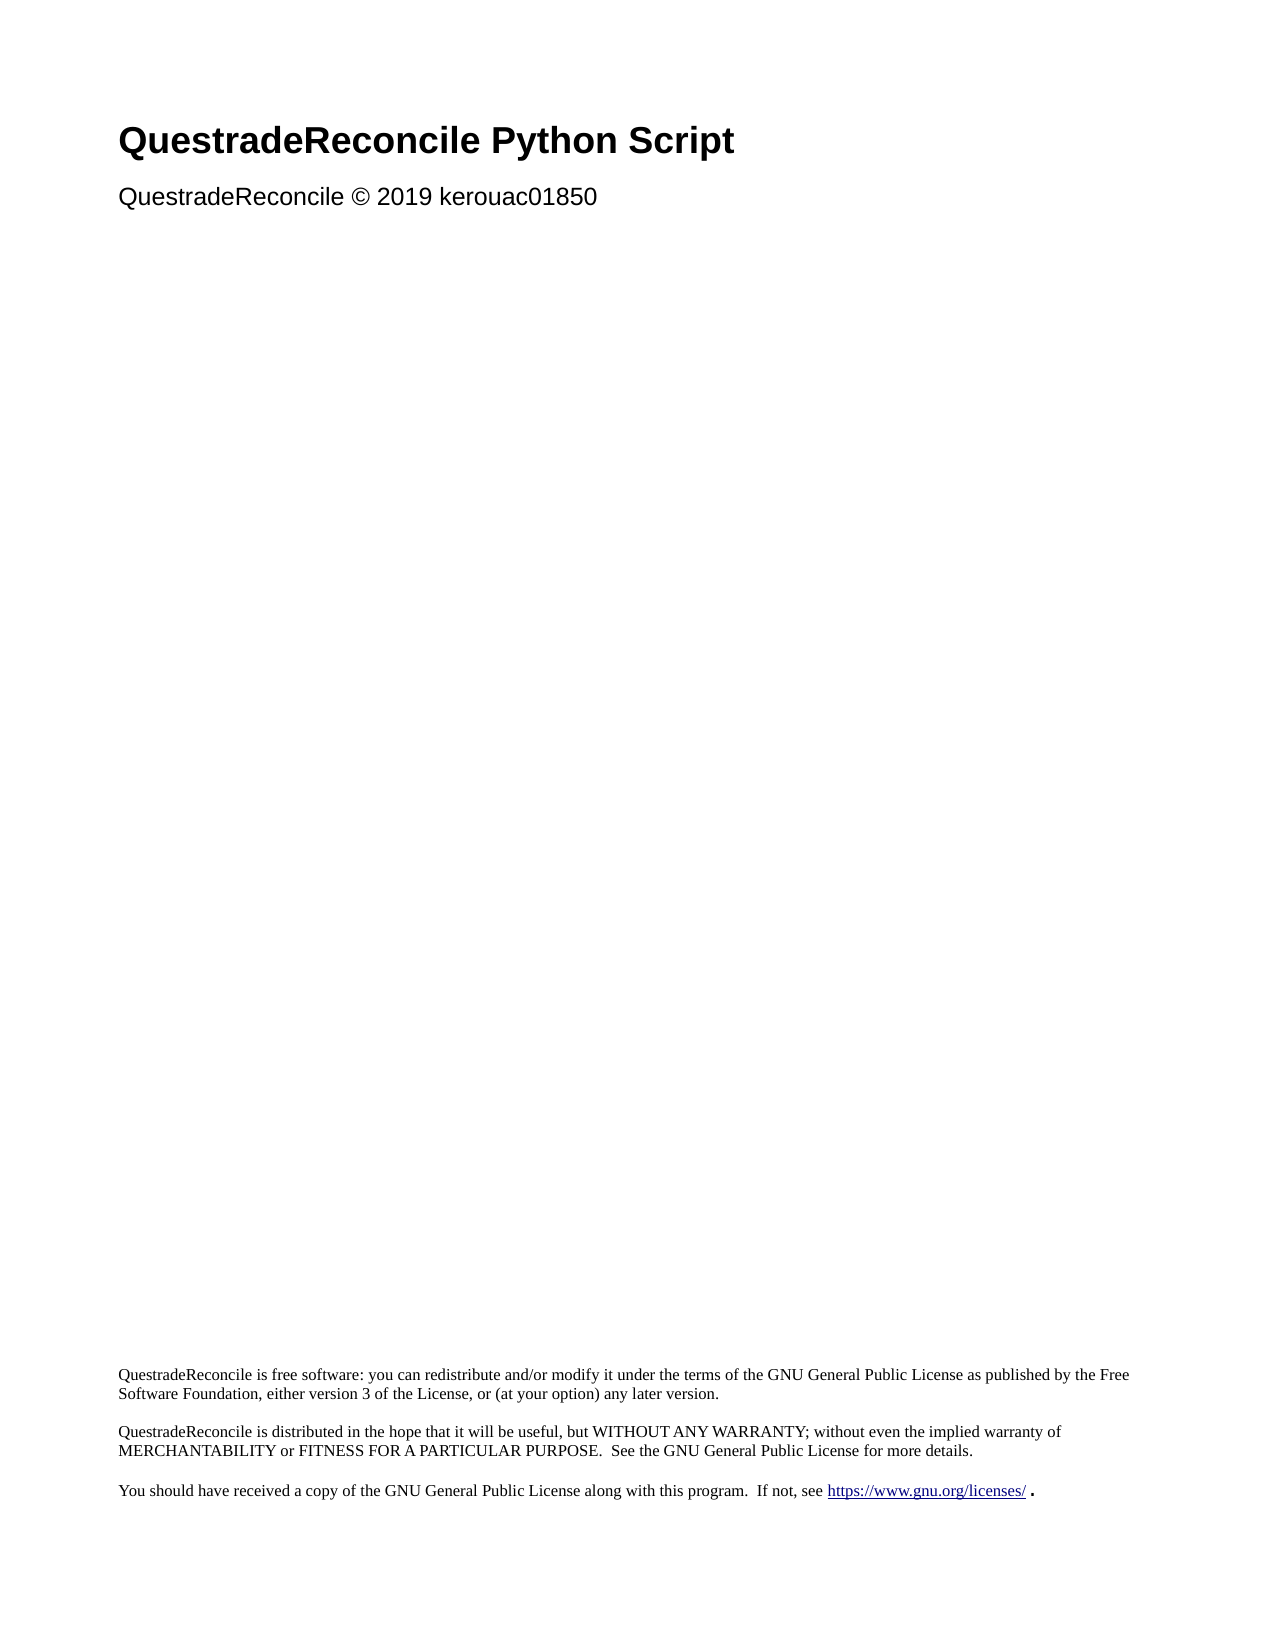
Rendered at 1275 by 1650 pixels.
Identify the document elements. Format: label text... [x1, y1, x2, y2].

text QuestradeReconcile Python Script [118, 118, 1157, 161]
subtitle QuestradeReconcile © 2019 kerouac01850 [118, 182, 1157, 211]
